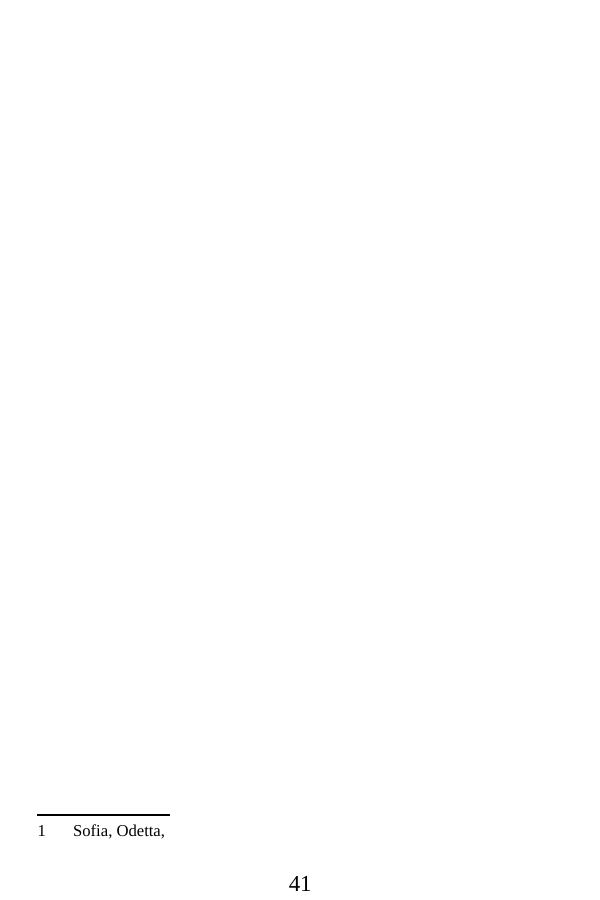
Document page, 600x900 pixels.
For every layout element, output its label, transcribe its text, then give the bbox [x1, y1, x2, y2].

text Leo rode up on his bike, and I wasn’t nearly as excited to see him as he was me, but then I remembered he had attempted to move to Louisville with Sunny & Will, so I knew what was coming when he said he had a story for me. I got some food, walked home, ate, scrolled on my phone in bed, remembered to set aside a VCR for Scott, sat at the Hog, 4:38. [37, 287, 562, 446]
text I rested until 6:40, when I drove down to Kev’s, picked him, up, swung by the Brew Pump, said hey to Holly, drove to the shed. We worked on five tunes until midnight. I drove Kev home, called Hannah, drove to my house, got undressed, said goodnight and fell asleep. [37, 514, 562, 651]
text Sofia, Odetta, [37, 821, 562, 840]
text XI.II [37, 673, 562, 696]
text I started to wake up around 10:30 when a FEMA agent called me asking about a home inspection, which I cancelled. Hannah texted me about a half-hour later [37, 719, 562, 787]
text . . .I made two coffees, got picked up by Hannah, rode to the Asheville Sports Complex, took a shower, washed my hair, rode home, let Hannah change in my bedroom, pinned her to the bed, kissed her goodbye, watched her drive away from the porch. I laid around for a bit, walked to Odd’s, got a latte, drank it in front of the Brew Pump, walked to WCK. [37, 128, 562, 287]
text and she pushed me out the door. Kathryn hollered “Intruder!” at me and I corrected her, telling her I was an extruder. I got in the car, drove home, took off my shoes and wrote at the Hog, 10:20. [37, 37, 562, 128]
text . . . [37, 469, 562, 492]
